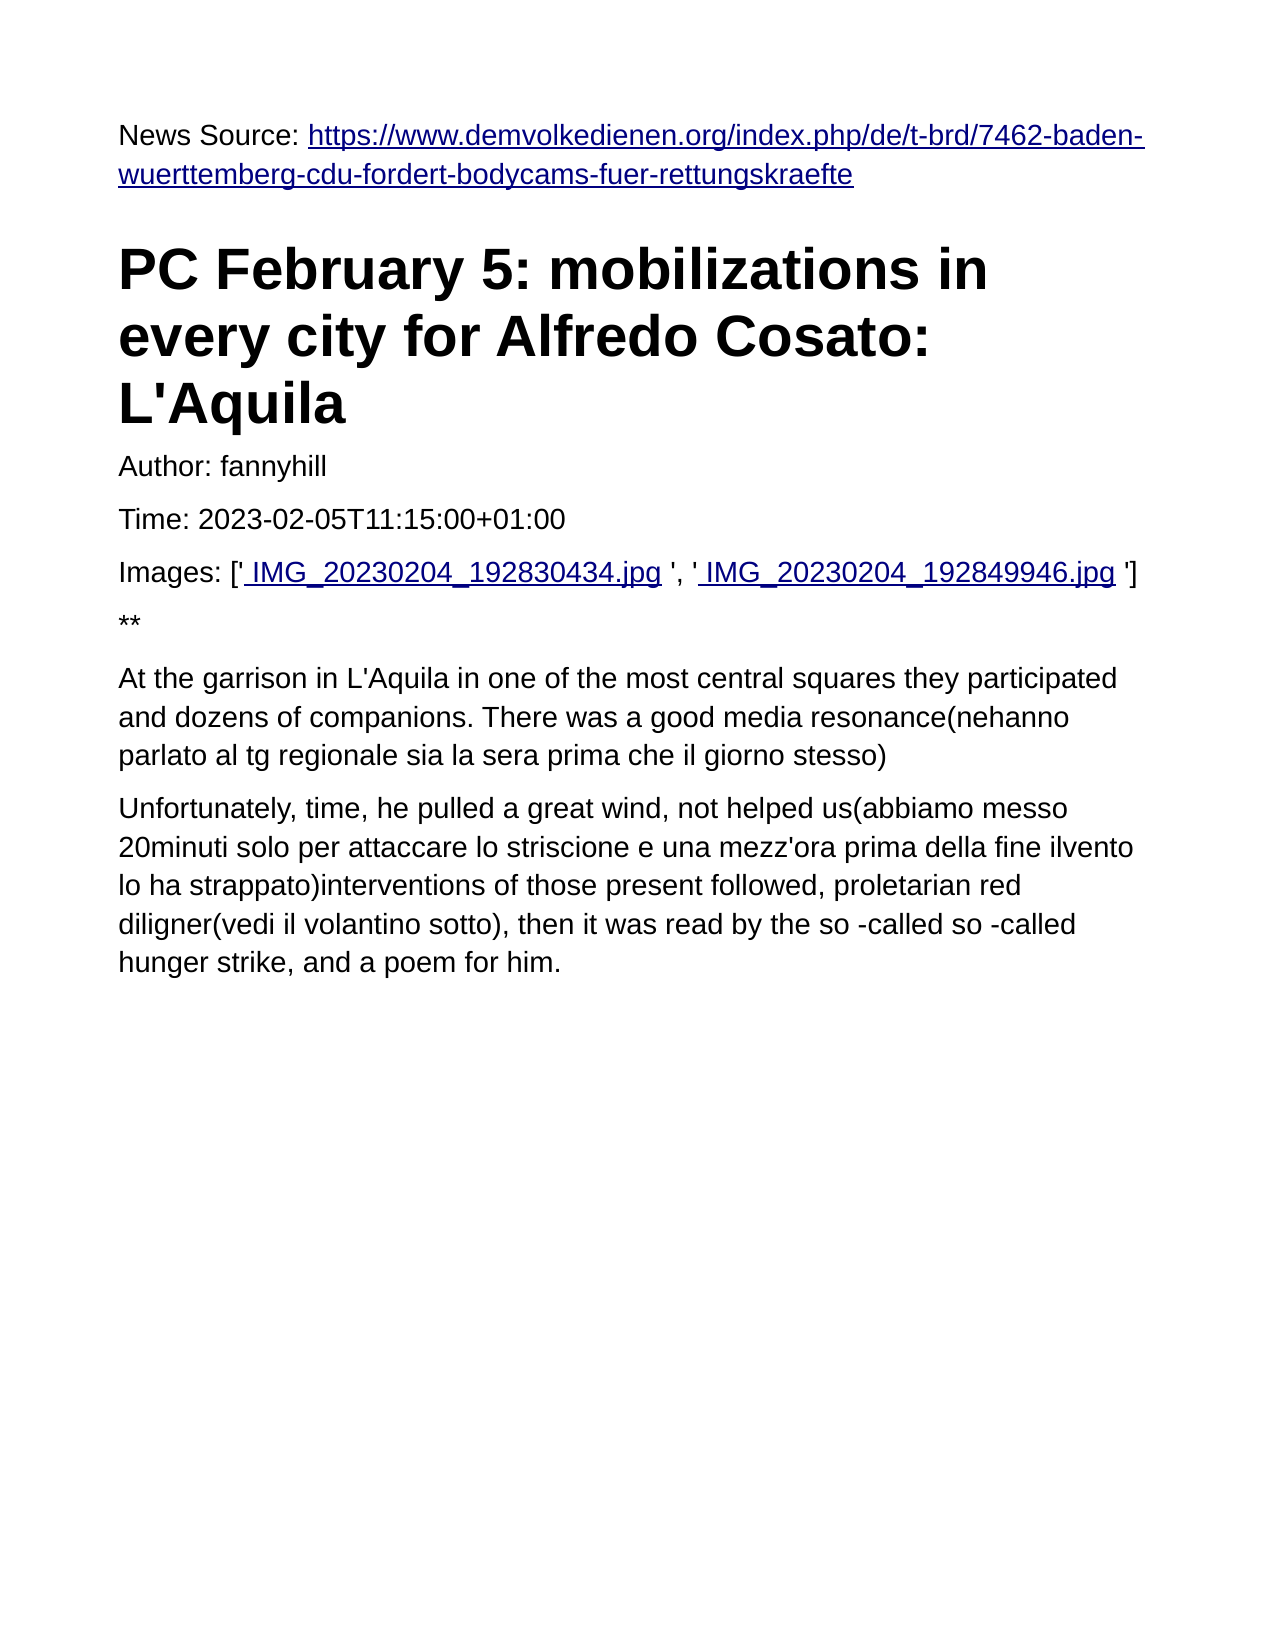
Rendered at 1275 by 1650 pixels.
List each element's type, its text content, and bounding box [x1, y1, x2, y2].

text Images: [' IMG_20230204_192830434.jpg ', ' IMG_20230204_192849946.jpg '] [118, 555, 1157, 588]
text News Source: https://www.demvolkedienen.org/index.php/de/t-brd/7462-baden-wuerttemberg-cdu-fordert-bodycams-fuer-rettungskraefte [118, 118, 1157, 190]
text At the garrison in L'Aquila in one of the most central squares they participated and dozens of companions. There was a good media resonance(nehanno parlato al tg regionale sia la sera prima che il giorno stesso) [118, 661, 1157, 772]
text Author: fannyhill [118, 448, 1157, 482]
text ** [118, 608, 1157, 641]
subtitle PC February 5: mobilizations in every city for Alfredo Cosato: L'Aquila [118, 235, 1157, 436]
text Unfortunately, time, he pulled a great wind, not helped us(abbiamo messo 20minuti solo per attaccare lo striscione e una mezz'ora prima della fine ilvento lo ha strappato)interventions of those present followed, proletarian red diligner(vedi il volantino sotto), then it was read by the so -called so -called hunger strike, and a poem for him. [118, 791, 1157, 979]
text Time: 2023-02-05T11:15:00+01:00 [118, 502, 1157, 535]
